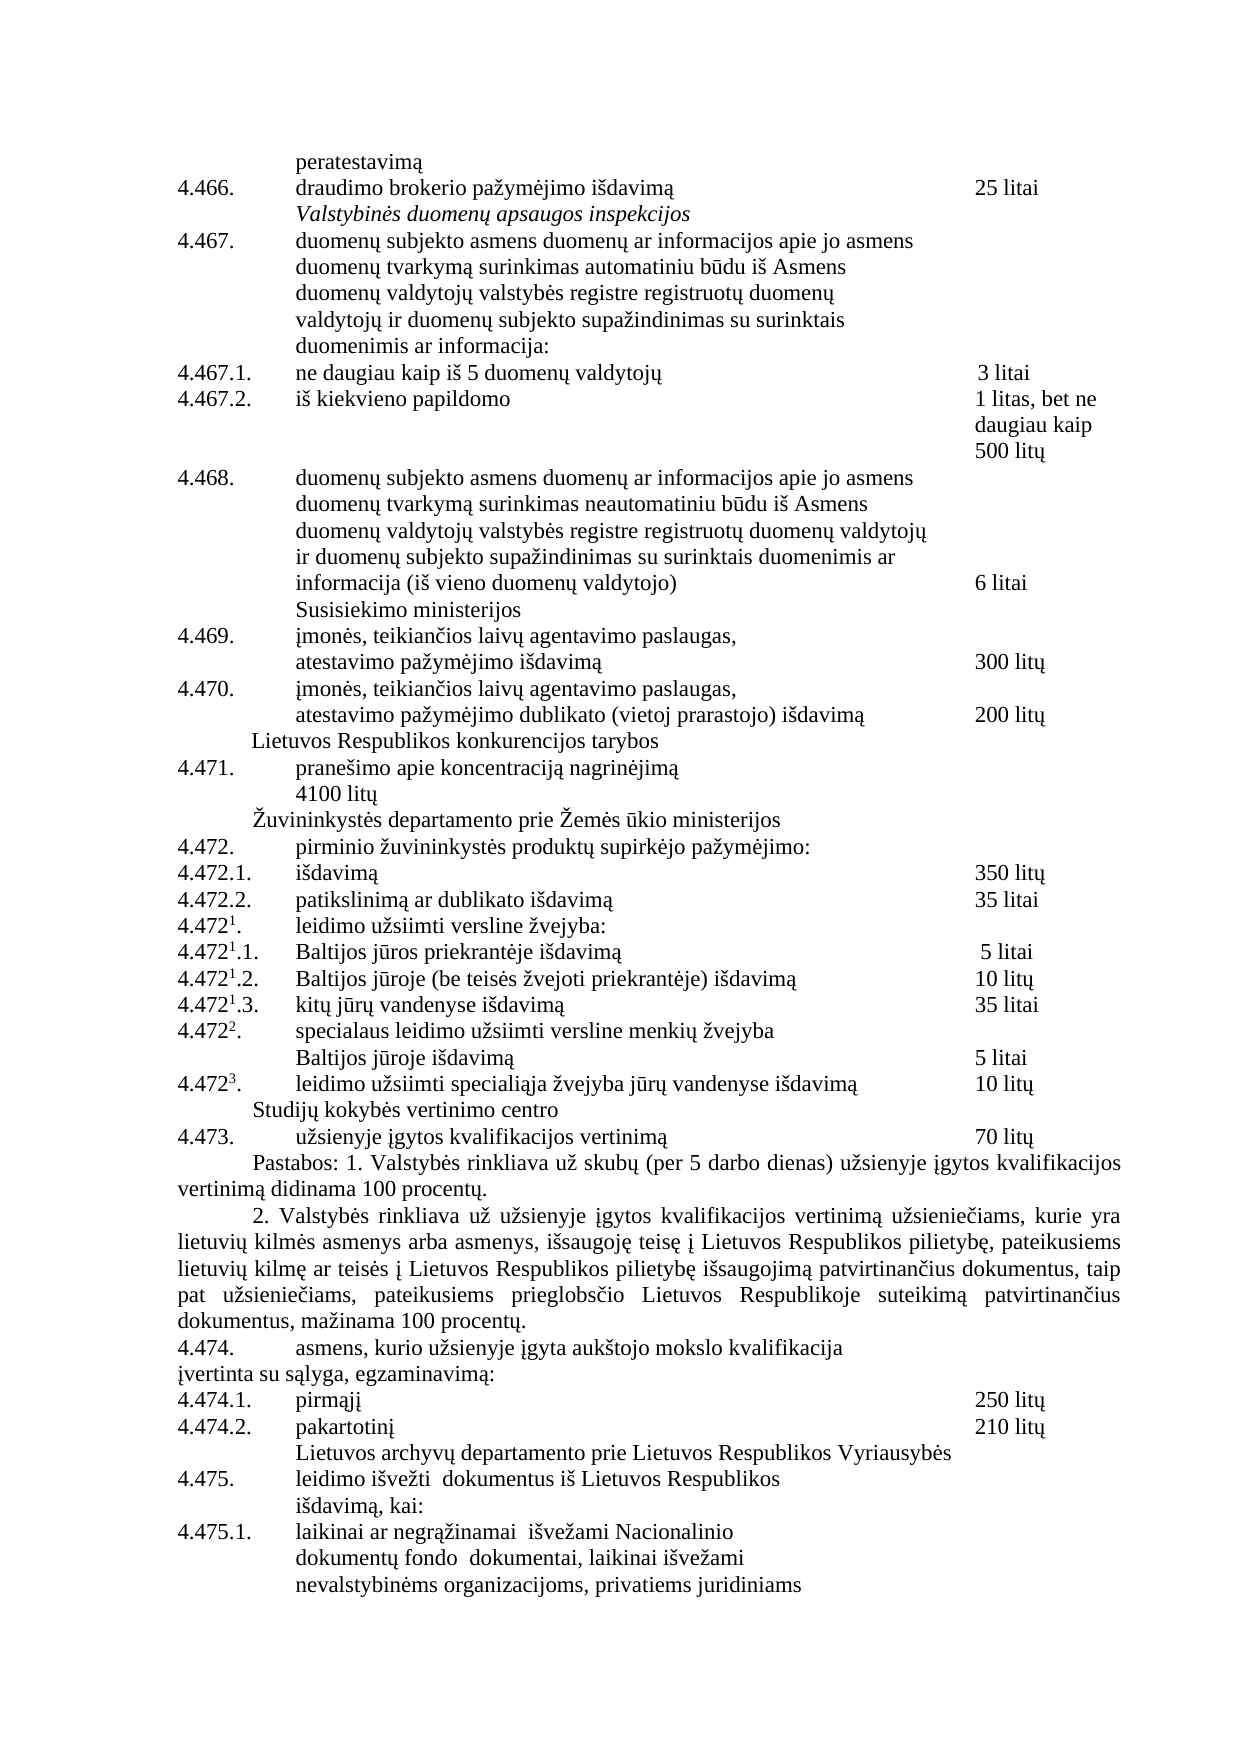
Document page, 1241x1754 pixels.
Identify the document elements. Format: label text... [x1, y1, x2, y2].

text 4.470. įmonės, teikiančios laivų agentavimo paslaugas, [177, 675, 1122, 701]
text 4.474. asmens, kurio užsienyje įgyta aukštojo mokslo kvalifikacija [177, 1334, 1122, 1360]
text 4.473. užsienyje įgytos kvalifikacijos vertinimą 70 litų [177, 1123, 1122, 1149]
text 4.467. duomenų subjekto asmens duomenų ar informacijos apie jo asmens duomenų tvarkymą surinkimas automatiniu būdu iš Asmens duomenų valdytojų valstybės registre registruotų duomenų valdytojų ir duomenų subjekto supažindinimas su surinktais duomenimis ar informacija: [177, 227, 916, 358]
text 4.4723. leidimo užsiimti specialiąja žvejyba jūrų vandenyse išdavimą 10 litų [177, 1070, 1122, 1096]
text 4.466. draudimo brokerio pažymėjimo išdavimą 25 litai [177, 174, 1122, 200]
text duomenų valdytojų valstybės registre registruotų duomenų valdytojų [177, 517, 1122, 543]
text Lietuvos Respublikos konkurencijos tarybos [177, 727, 945, 754]
text 4.467.2. iš kiekvieno papildomo 1 litas, bet ne daugiau kaip 500 litų [177, 385, 1122, 464]
text informacija (iš vieno duomenų valdytojo) 6 litai [177, 569, 1122, 596]
text 2. Valstybės rinkliava už užsienyje įgytos kvalifikacijos vertinimą užsieniečiams, kurie yra lietuvių kilmės asmenys arba asmenys, išsaugoję teisę į Lietuvos Respublikos pilietybę, pateikusiems lietuvių kilmę ar teisės į Lietuvos Respublikos pilietybę išsaugojimą patvirtinančius dokumentus, taip pat užsieniečiams, pateikusiems prieglobsčio Lietuvos Respublikoje suteikimą patvirtinančius dokumentus, mažinama 100 procentų. [177, 1202, 1122, 1334]
text atestavimo pažymėjimo išdavimą 300 litų [177, 648, 1122, 675]
text dokumentų fondo dokumentai, laikinai išvežami [177, 1544, 1122, 1571]
text 4.4721.2. Baltijos jūroje (be teisės žvejoti priekrantėje) išdavimą 10 litų [177, 965, 1122, 991]
text 4.472.1. išdavimą 350 litų [177, 859, 1122, 886]
text 4.475. leidimo išvežti dokumentus iš Lietuvos Respublikos [177, 1465, 1122, 1492]
text duomenų tvarkymą surinkimas neautomatiniu būdu iš Asmens [177, 490, 1122, 517]
text 4.475.1. laikinai ar negrąžinamai išvežami Nacionalinio [177, 1518, 1122, 1544]
text Žuvininkystės departamento prie Žemės ūkio ministerijos [177, 807, 1122, 833]
text 4.468. duomenų subjekto asmens duomenų ar informacijos apie jo asmens [177, 464, 1122, 490]
text Valstybinės duomenų apsaugos inspekcijos [177, 200, 916, 227]
text 4.474.2. pakartotinį 210 litų [177, 1413, 1122, 1439]
text įvertinta su sąlyga, egzaminavimą: [177, 1360, 1122, 1386]
text išdavimą, kai: [177, 1492, 1122, 1518]
text peratestavimą [177, 148, 1122, 174]
text Baltijos jūroje išdavimą 5 litai [177, 1044, 1122, 1070]
text Pastabos: 1. Valstybės rinkliava už skubų (per 5 darbo dienas) užsienyje įgytos kvalifikacijos vertinimą didinama 100 procentų. [177, 1149, 1122, 1202]
text 4.4721.1. Baltijos jūros priekrantėje išdavimą 5 litai [177, 938, 1122, 965]
text Lietuvos archyvų departamento prie Lietuvos Respublikos Vyriausybės [177, 1439, 1122, 1465]
text 4.4721. leidimo užsiimti versline žvejyba: [177, 912, 1122, 938]
text ir duomenų subjekto supažindinimas su surinktais duomenimis ar [177, 543, 1122, 569]
text Susisiekimo ministerijos [177, 596, 1122, 622]
text Studijų kokybės vertinimo centro [177, 1096, 1122, 1123]
text 4.474.1. pirmąjį 250 litų [177, 1386, 1122, 1413]
text 4.4721.3. kitų jūrų vandenyse išdavimą 35 litai [177, 991, 1122, 1017]
text nevalstybinėms organizacijoms, privatiems juridiniams [177, 1571, 1122, 1597]
text 4.467.1. ne daugiau kaip iš 5 duomenų valdytojų 3 litai [177, 358, 1122, 385]
text 4.469. įmonės, teikiančios laivų agentavimo paslaugas, [177, 622, 1122, 648]
text atestavimo pažymėjimo dublikato (vietoj prarastojo) išdavimą 200 litų [177, 701, 1122, 727]
text 4.472.2. patikslinimą ar dublikato išdavimą 35 litai [177, 886, 1122, 912]
text 4.472. pirminio žuvininkystės produktų supirkėjo pažymėjimo: [177, 833, 1122, 859]
text 4.4722. specialaus leidimo užsiimti versline menkių žvejyba [177, 1017, 1122, 1044]
text 4.471. pranešimo apie koncentraciją nagrinėjimą 4100 litų [177, 754, 945, 807]
